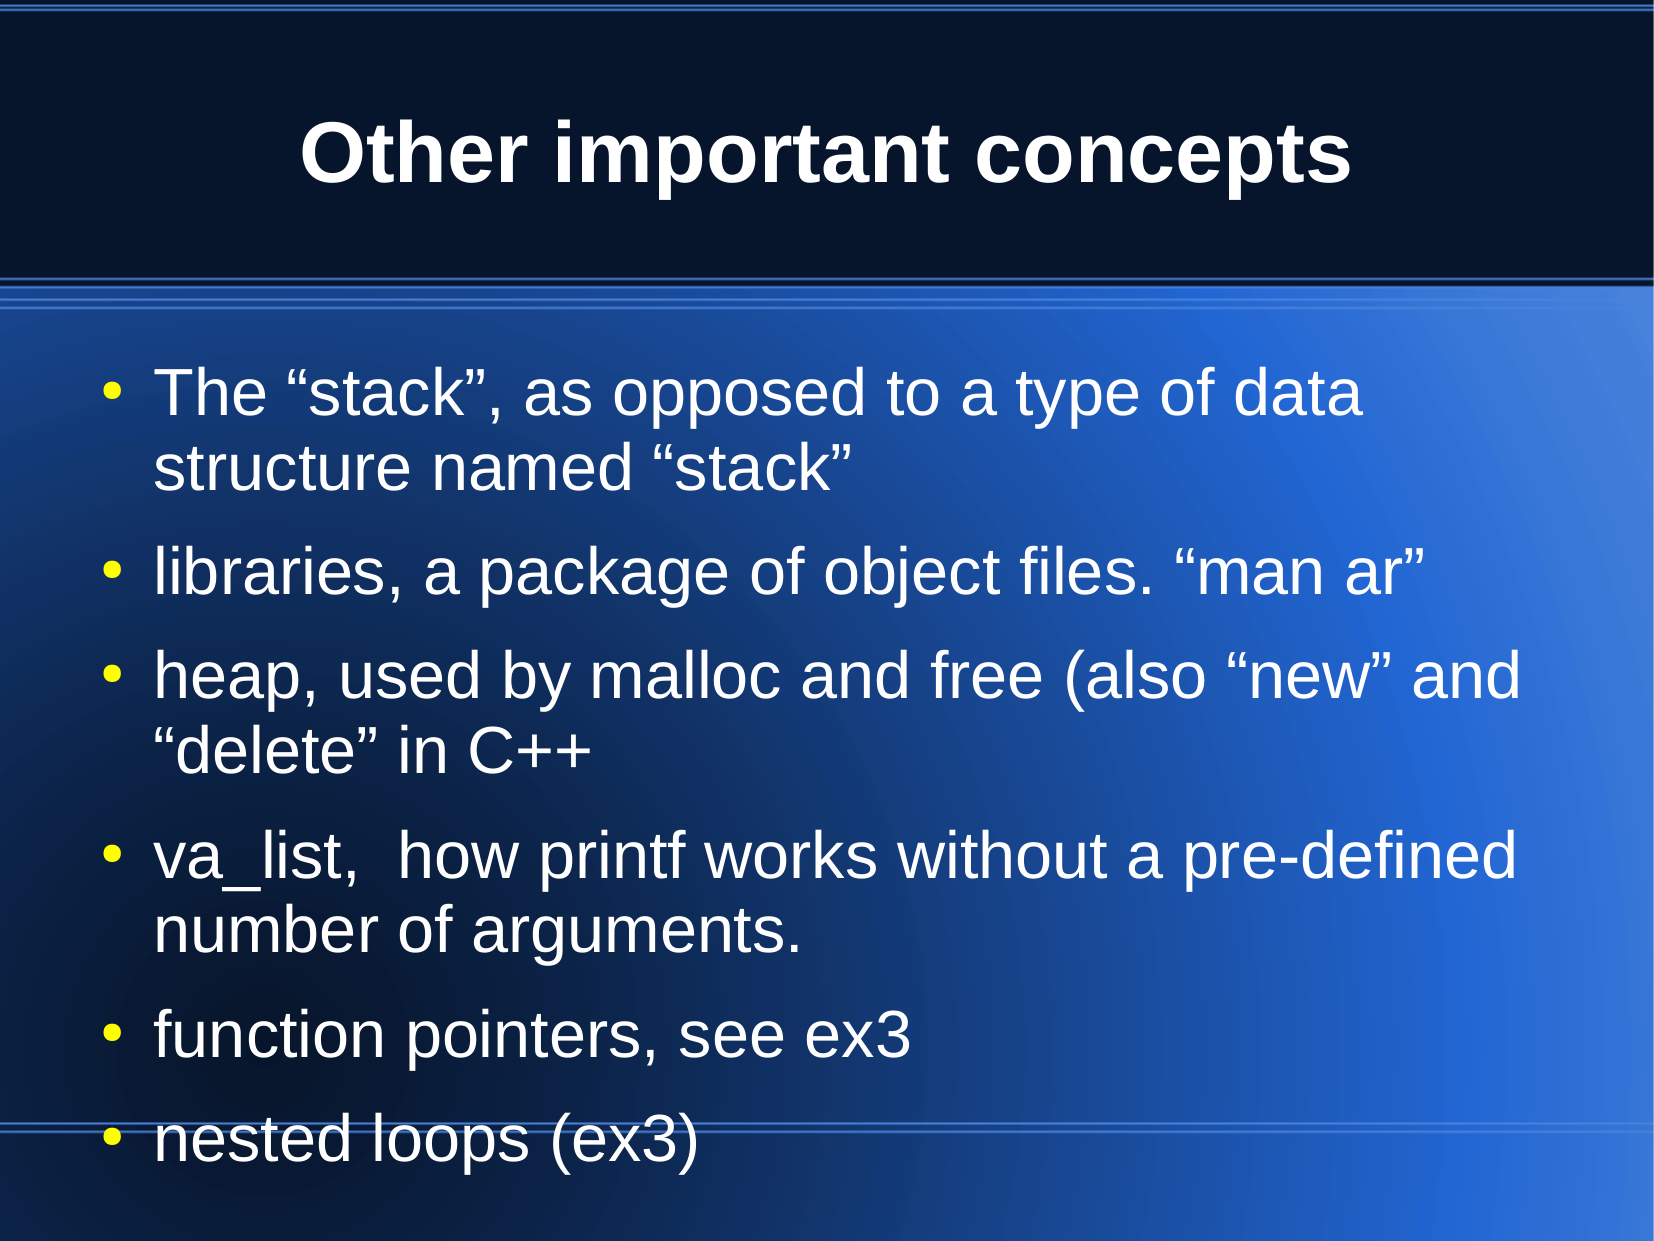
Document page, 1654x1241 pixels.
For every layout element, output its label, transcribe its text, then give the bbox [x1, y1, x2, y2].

list The “stack”, as opposed to a type of data structure named “stack” libraries, a package of object files. “man ar” heap, used by malloc and free (also “new” and “delete” in C++ va_list, how printf works without a pre-defined number of arguments. function pointers, see ex3 nested loops (ex3) [82, 355, 1571, 1241]
picture [0, 0, 1654, 1241]
title Other important concepts [82, 49, 1571, 257]
